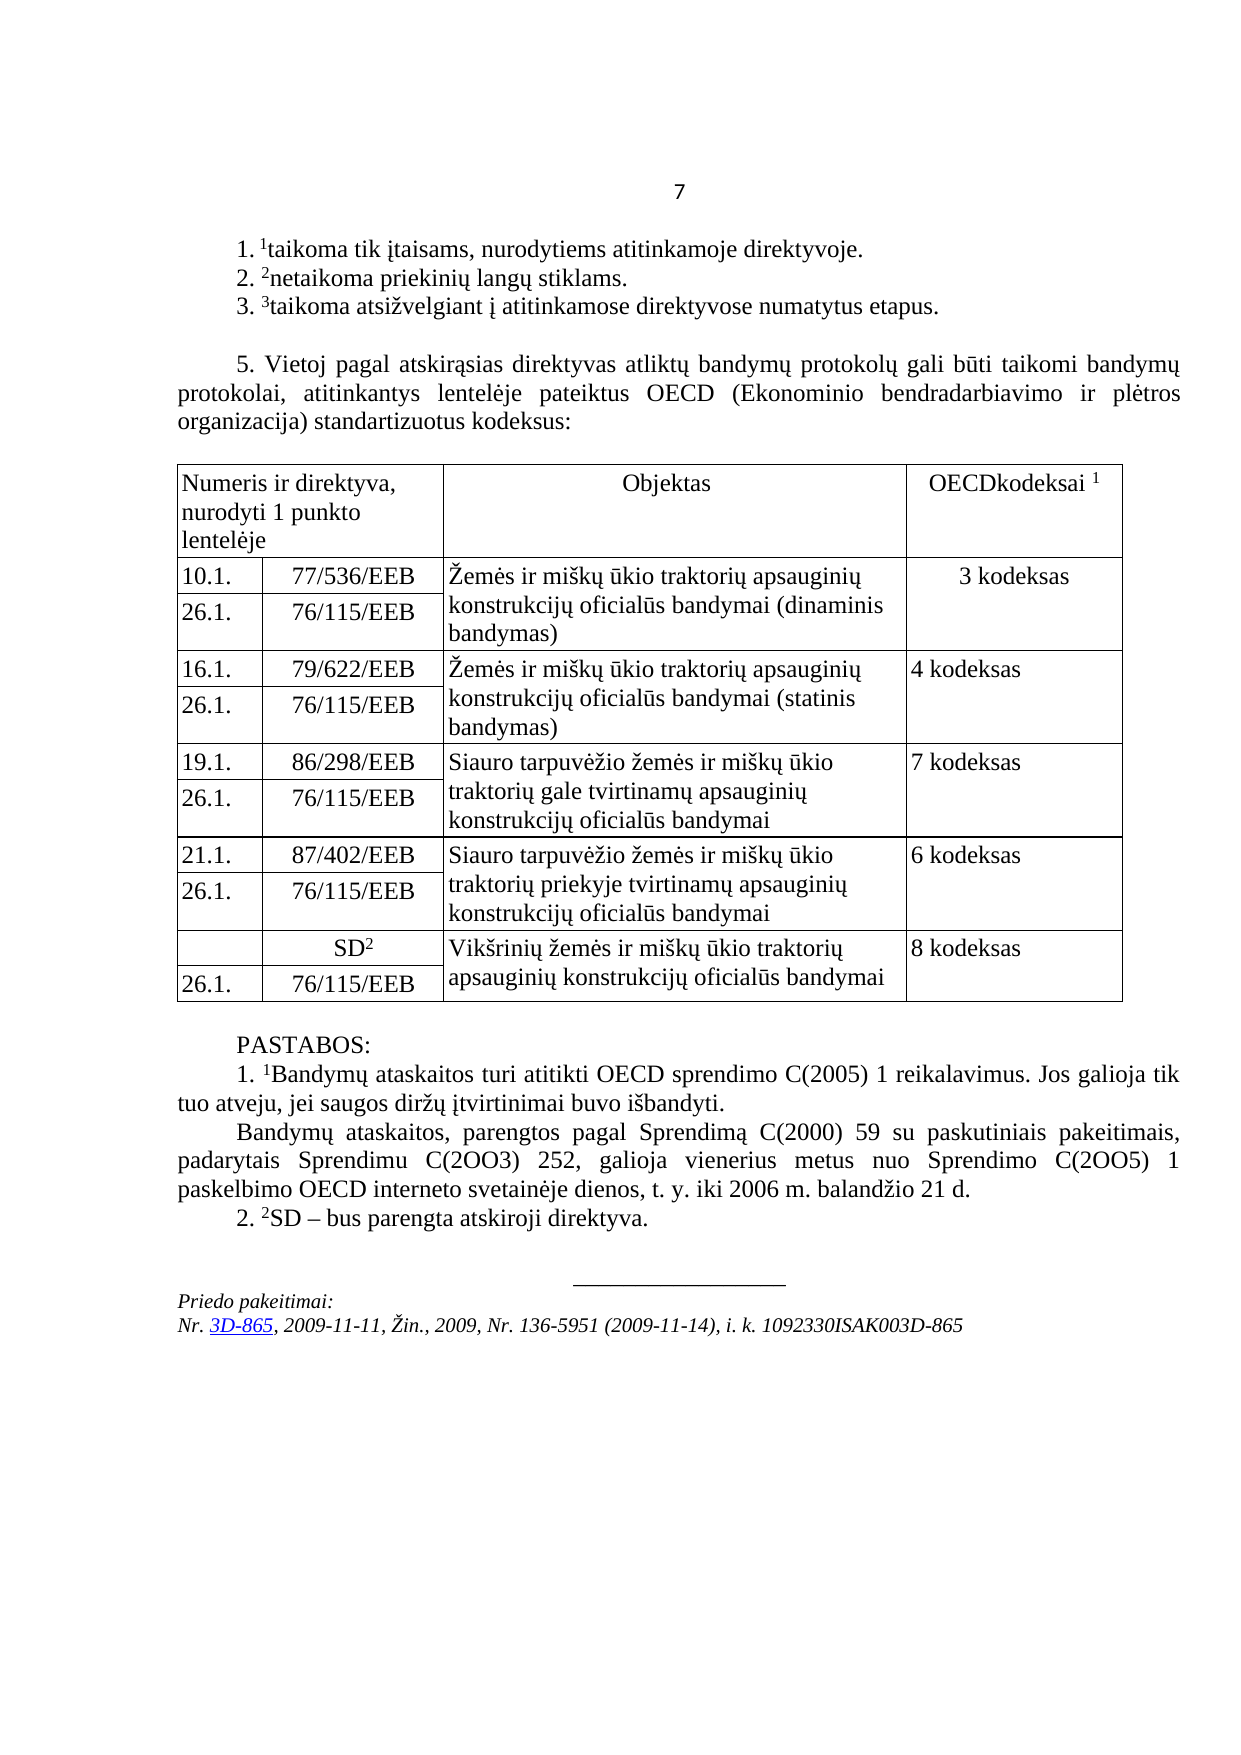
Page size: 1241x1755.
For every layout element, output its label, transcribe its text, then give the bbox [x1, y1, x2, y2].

table_header Objektas [444, 465, 906, 557]
table_cell 76/115/EEB [263, 966, 443, 1001]
table_cell 7 kodeksas [907, 744, 1122, 836]
table_cell 26.1. [178, 687, 262, 743]
table_cell Vikšrinių žemės ir miškų ūkio traktorių apsauginių konstrukcijų oficialūs bandymai [444, 931, 906, 1001]
table_cell SD2 [263, 931, 443, 965]
table_cell 77/536/EEB [263, 558, 443, 593]
table_cell 6 kodeksas [907, 838, 1122, 929]
table_cell 10.1. [178, 558, 262, 593]
table_cell 76/115/EEB [263, 687, 443, 743]
table_cell 79/622/EEB [263, 651, 443, 686]
table_header OECDkodeksai 1 [907, 465, 1122, 557]
table_cell Siauro tarpuvėžio žemės ir miškų ūkio traktorių priekyje tvirtinamų apsauginių konstrukcijų oficialūs bandymai [444, 838, 906, 929]
text Priedo pakeitimai: [177, 1289, 1181, 1313]
table_cell 3 kodeksas [907, 558, 1122, 650]
table_cell 21.1. [178, 838, 262, 872]
text PASTABOS: [177, 1031, 1181, 1059]
table_cell 26.1. [178, 873, 262, 929]
table_cell 26.1. [178, 966, 262, 1001]
text 1. 1taikoma tik įtaisams, nurodytiems atitinkamoje direktyvoje. [177, 234, 1181, 263]
table_cell Žemės ir miškų ūkio traktorių apsauginių konstrukcijų oficialūs bandymai (dinaminis bandymas) [444, 558, 906, 650]
text 2. 2netaikoma priekinių langų stiklams. [177, 263, 1181, 291]
table_cell 76/115/EEB [263, 594, 443, 650]
text Nr. 3D-865, 2009-11-11, Žin., 2009, Nr. 136-5951 (2009-11-14), i. k. 1092330ISAK003D-865 [177, 1313, 1181, 1337]
table_cell 76/115/EEB [263, 780, 443, 836]
table_cell 26.1. [178, 594, 262, 650]
table_cell Siauro tarpuvėžio žemės ir miškų ūkio traktorių gale tvirtinamų apsauginių konstrukcijų oficialūs bandymai [444, 744, 906, 836]
text 1. 1Bandymų ataskaitos turi atitikti OECD sprendimo C(2005) 1 reikalavimus. Jos galioja tik tuo atveju, jei saugos diržų įtvirtinimai buvo išbandyti. [177, 1059, 1181, 1117]
text 3. 3taikoma atsižvelgiant į atitinkamose direktyvose numatytus etapus. [177, 291, 1181, 320]
table_cell 86/298/EEB [263, 744, 443, 779]
table_cell 19.1. [178, 744, 262, 779]
table_cell Žemės ir miškų ūkio traktorių apsauginių konstrukcijų oficialūs bandymai (statinis bandymas) [444, 651, 906, 743]
table_cell 76/115/EEB [263, 873, 443, 929]
table_cell [178, 931, 262, 965]
table_cell 16.1. [178, 651, 262, 686]
text Bandymų ataskaitos, parengtos pagal Sprendimą C(2000) 59 su paskutiniais pakeitimais, padarytais Sprendimu C(2OO3) 252, galioja vienerius metus nuo Sprendimo C(2OO5) 1 paskelbimo OECD interneto svetainėje dienos, t. y. iki 2006 m. balandžio 21 d. [177, 1117, 1181, 1203]
table_cell 8 kodeksas [907, 931, 1122, 1001]
table_cell 4 kodeksas [907, 651, 1122, 743]
text _________________ [177, 1261, 1181, 1289]
text 2. 2SD – bus parengta atskiroji direktyva. [177, 1203, 1181, 1232]
text 5. Vietoj pagal atskirąsias direktyvas atliktų bandymų protokolų gali būti taikomi bandymų protokolai, atitinkantys lentelėje pateiktus OECD (Ekonominio bendradarbiavimo ir plėtros organizacija) standartizuotus kodeksus: [177, 349, 1181, 435]
table_cell 87/402/EEB [263, 838, 443, 872]
table_cell 26.1. [178, 780, 262, 836]
table_header Numeris ir direktyva, nurodyti 1 punkto lentelėje [178, 465, 443, 557]
